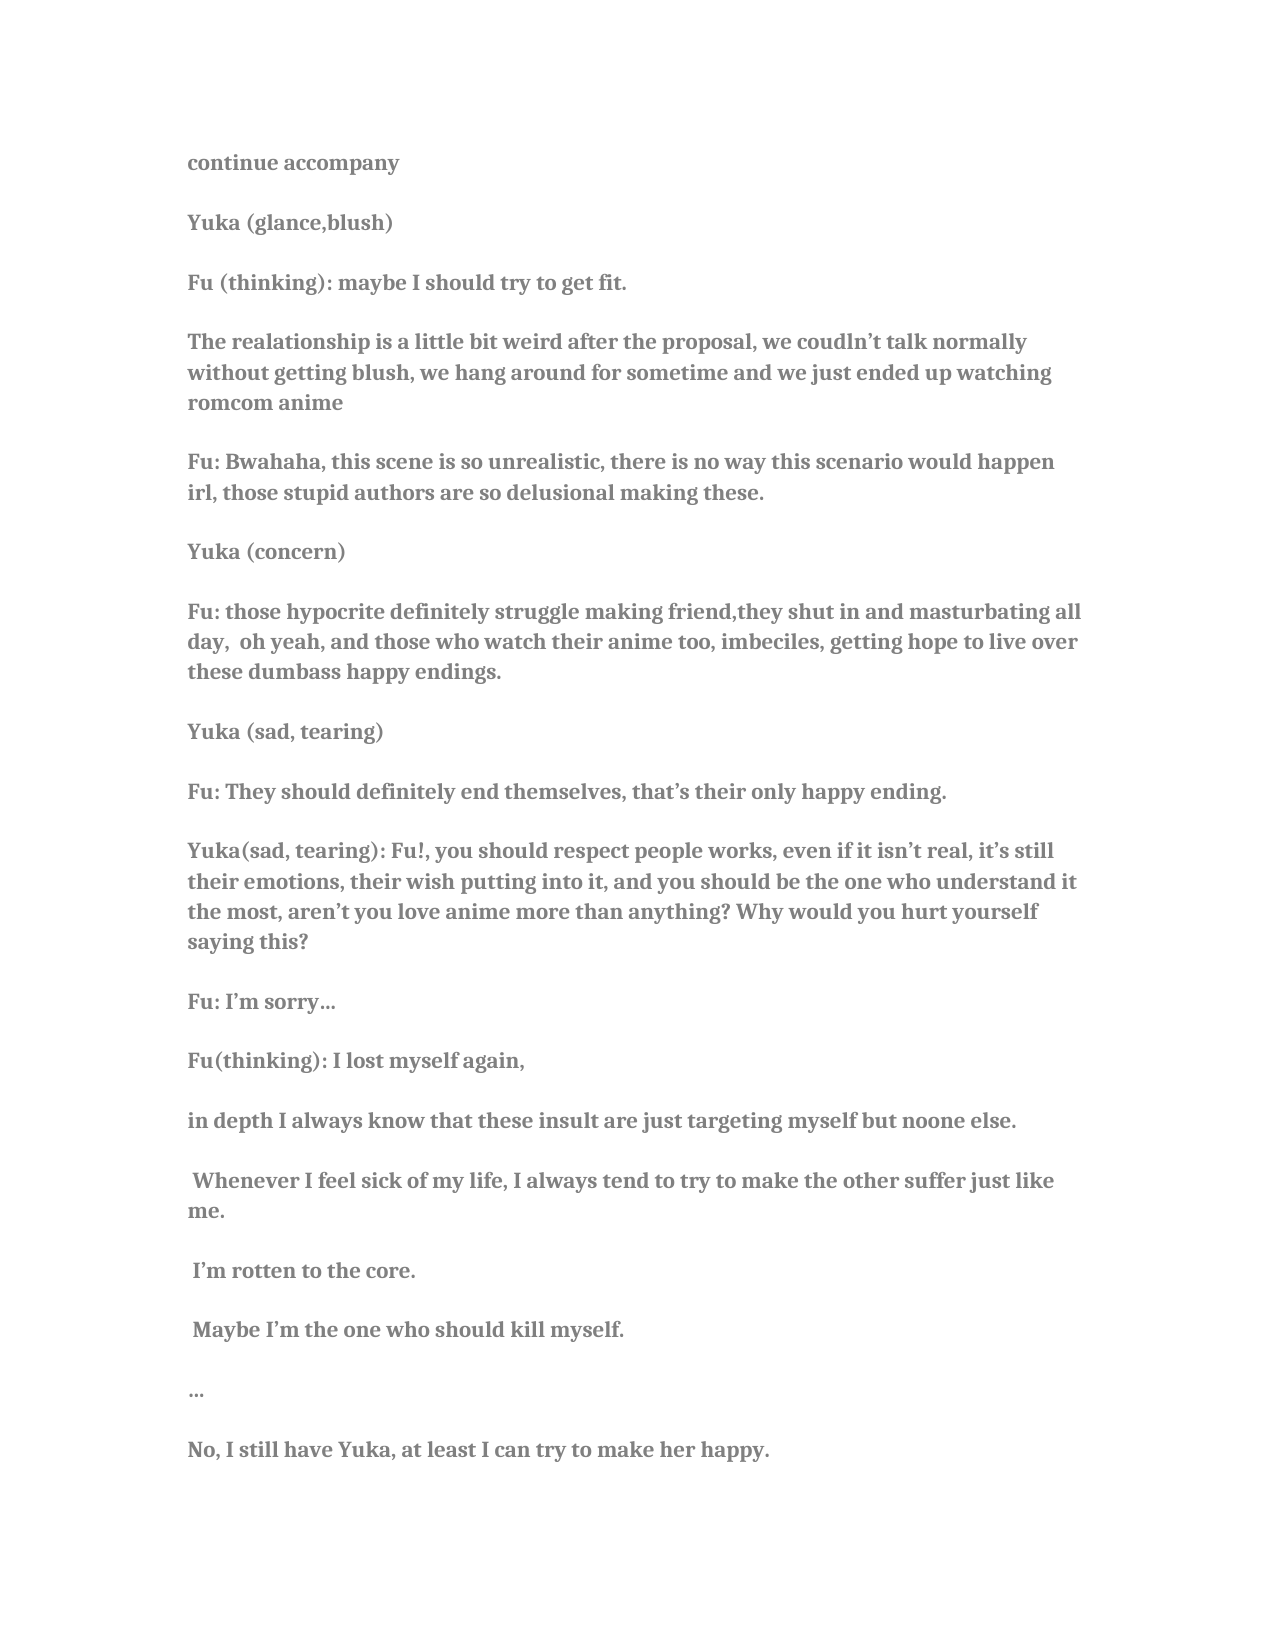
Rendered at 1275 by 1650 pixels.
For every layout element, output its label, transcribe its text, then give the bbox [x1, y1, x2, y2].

text Fu: I’m sorry… [187, 988, 1087, 1015]
text Fu(thinking): I lost myself again, [187, 1048, 1087, 1074]
text Yuka (glance,blush) [187, 210, 1087, 236]
text continue accompany [187, 150, 1087, 176]
text I’m rotten to the core. [187, 1257, 1087, 1284]
text Yuka (concern) [187, 539, 1087, 565]
text Fu (thinking): maybe I should try to get fit. [187, 269, 1087, 296]
text No, I still have Yuka, at least I can try to make her happy. [187, 1437, 1087, 1463]
text Fu: They should definitely end themselves, that’s their only happy ending. [187, 778, 1087, 805]
text Fu: Bwahaha, this scene is so unrealistic, there is no way this scenario would happen irl, those stupid authors are so delusional making these. [187, 449, 1087, 506]
text Maybe I’m the one who should kill myself. [187, 1317, 1087, 1343]
text … [187, 1377, 1087, 1403]
text Yuka (sad, tearing) [187, 719, 1087, 745]
text Fu: those hypocrite definitely struggle making friend,they shut in and masturbating all day, oh yeah, and those who watch their anime too, imbeciles, getting hope to live over these dumbass happy endings. [187, 599, 1087, 686]
text Whenever I feel sick of my life, I always tend to try to make the other suffer just like me. [187, 1168, 1087, 1224]
text Yuka(sad, tearing): Fu!, you should respect people works, even if it isn’t real, it’s still their emotions, their wish putting into it, and you should be the one who understand it the most, aren’t you love anime more than anything? Why would you hurt yourself saying this? [187, 838, 1087, 955]
text The realationship is a little bit weird after the proposal, we coudln’t talk normally without getting blush, we hang around for sometime and we just ended up watching romcom anime [187, 329, 1087, 416]
text in depth I always know that these insult are just targeting myself but noone else. [187, 1108, 1087, 1134]
